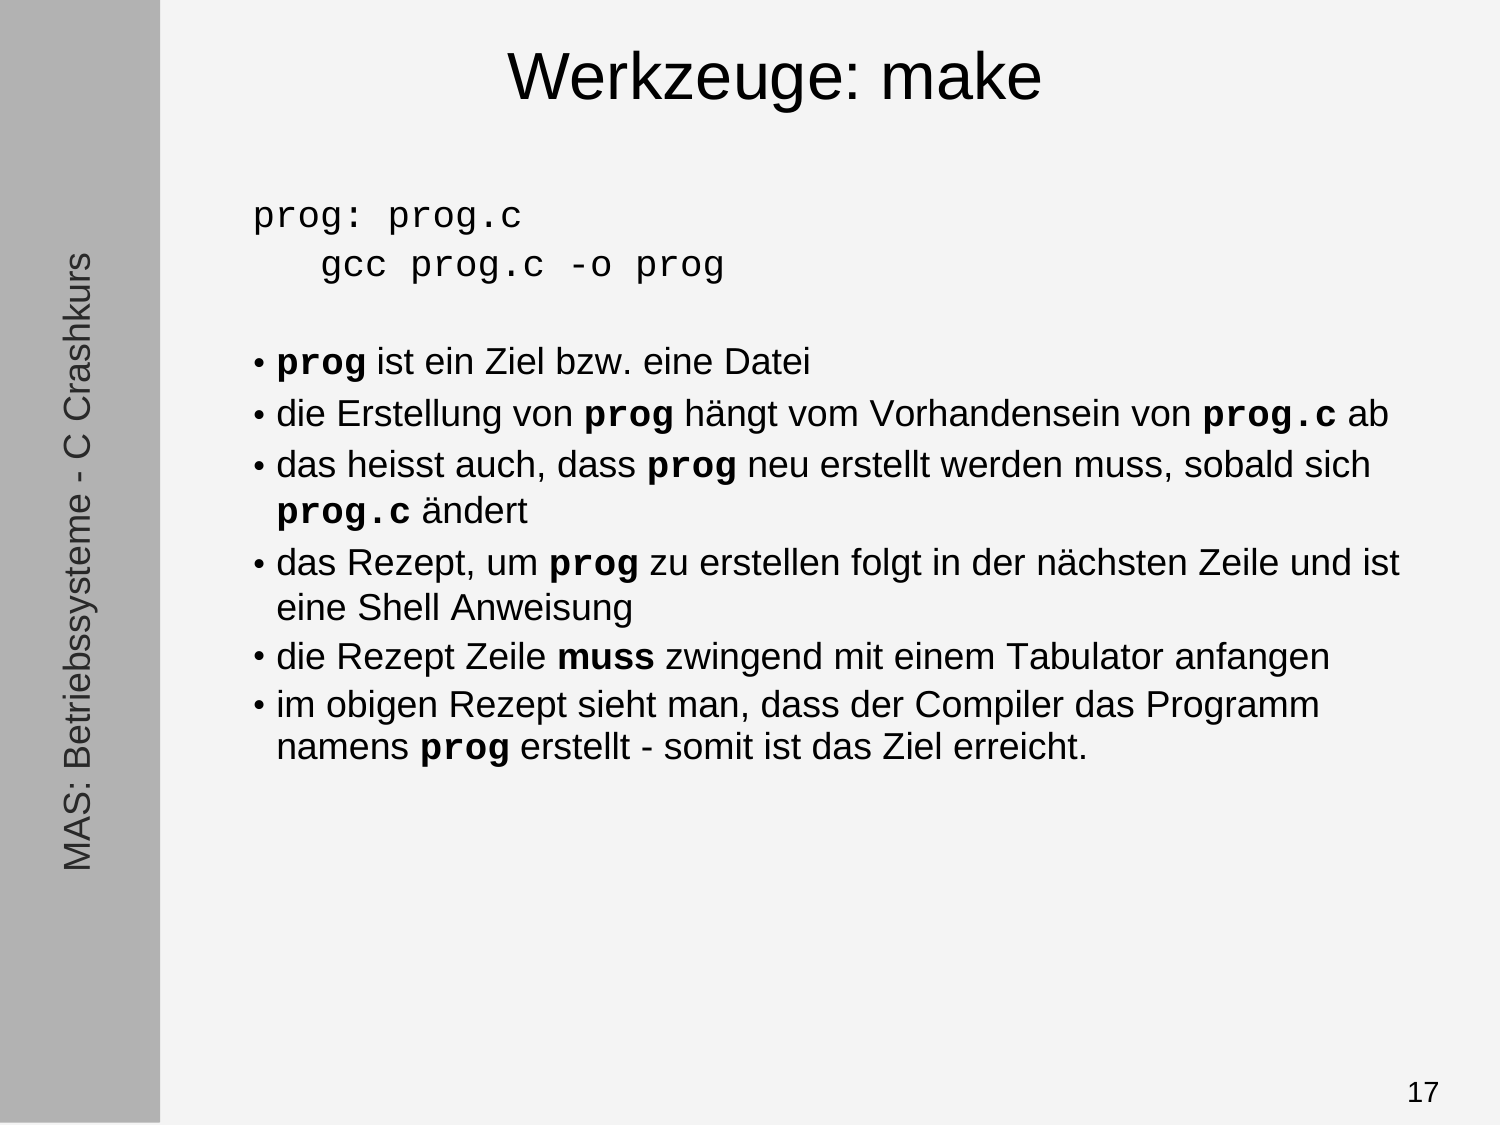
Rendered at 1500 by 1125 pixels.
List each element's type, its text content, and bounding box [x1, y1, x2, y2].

text_box MAS: Betriebssysteme - C Crashkurs [46, 1, 125, 1124]
text_box [212, 162, 1460, 325]
text_box [1407, 1074, 1460, 1112]
text_box [0, 0, 160, 1122]
text_box prog: prog.c gcc prog.c -o prog prog ist ein Ziel bzw. eine Datei die Erstellung von prog hängt vom Vorhandensein von prog.c ab das heisst auch, dass prog neu erstellt werden muss, sobald sich prog.c ändert das Rezept, um prog zu erstellen folgt in der nächsten Zeile und ist eine Shell Anweisung die Rezept Zeile muss zwingend mit einem Tabulator anfangen im obigen Rezept sieht man, dass der Compiler das Programm namens prog erstellt - somit ist das Ziel erreicht. [237, 187, 1447, 1125]
text_box Werkzeuge: make [512, 27, 1040, 122]
